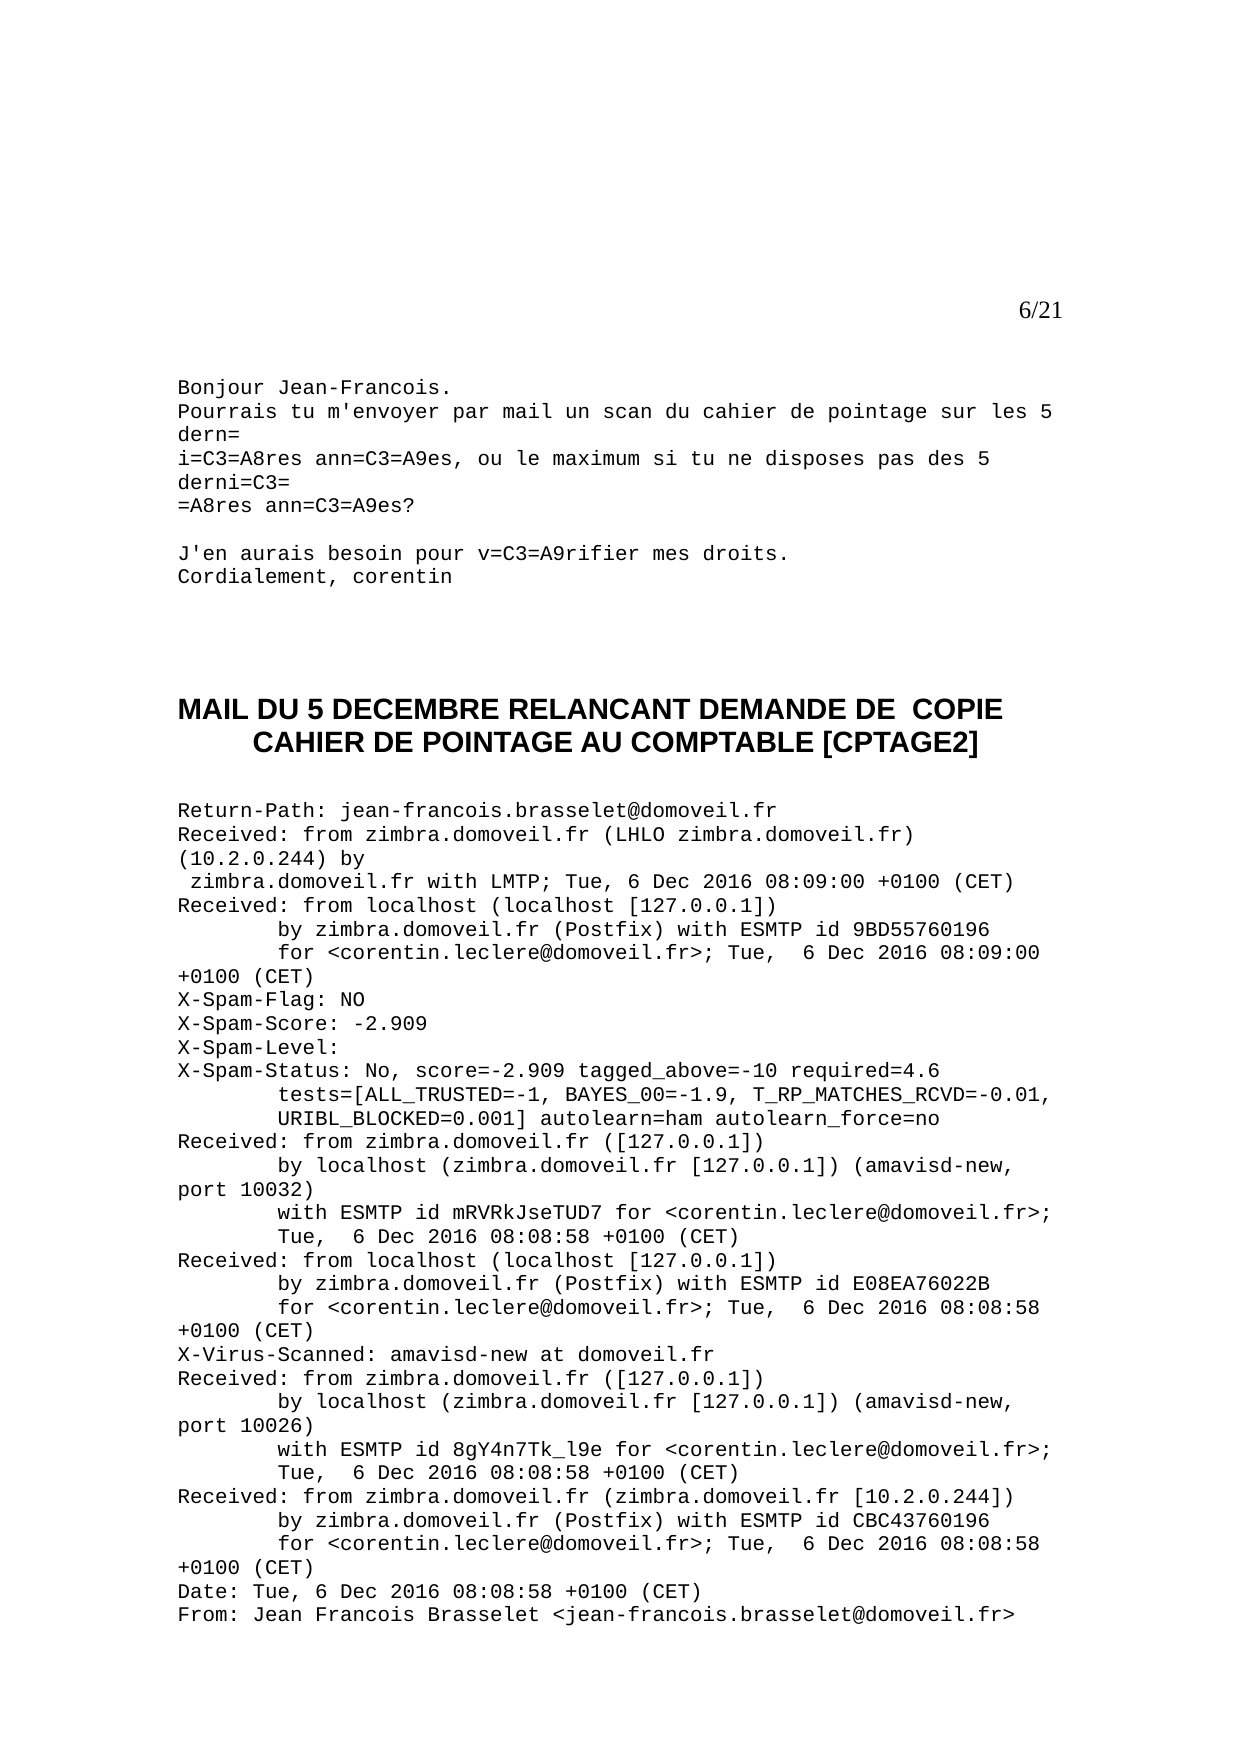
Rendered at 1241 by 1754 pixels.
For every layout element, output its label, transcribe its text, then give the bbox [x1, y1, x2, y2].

text Received: from zimbra.domoveil.fr ([127.0.0.1]) [177, 1368, 1063, 1391]
text for <corentin.leclere@domoveil.fr>; Tue, 6 Dec 2016 08:08:58 +0100 (CET) [177, 1297, 1063, 1344]
text X-Spam-Score: -2.909 [177, 1013, 1063, 1037]
text X-Spam-Level: [177, 1037, 1063, 1060]
text for <corentin.leclere@domoveil.fr>; Tue, 6 Dec 2016 08:08:58 +0100 (CET) [177, 1533, 1063, 1581]
text for <corentin.leclere@domoveil.fr>; Tue, 6 Dec 2016 08:09:00 +0100 (CET) [177, 942, 1063, 989]
text Tue, 6 Dec 2016 08:08:58 +0100 (CET) [177, 1226, 1063, 1249]
text with ESMTP id 8gY4n7Tk_l9e for <corentin.leclere@domoveil.fr>; [177, 1439, 1063, 1462]
text by localhost (zimbra.domoveil.fr [127.0.0.1]) (amavisd-new, port 10032) [177, 1155, 1063, 1202]
text zimbra.domoveil.fr with LMTP; Tue, 6 Dec 2016 08:09:00 +0100 (CET) [177, 871, 1063, 895]
text by zimbra.domoveil.fr (Postfix) with ESMTP id CBC43760196 [177, 1510, 1063, 1533]
text i=C3=A8res ann=C3=A9es, ou le maximum si tu ne disposes pas des 5 derni=C3= [177, 448, 1063, 495]
text Cordialement, corentin [177, 566, 1063, 590]
text Received: from localhost (localhost [127.0.0.1]) [177, 895, 1063, 918]
text Pourrais tu m'envoyer par mail un scan du cahier de pointage sur les 5 dern= [177, 401, 1063, 448]
text URIBL_BLOCKED=0.001] autolearn=ham autolearn_force=no [177, 1108, 1063, 1131]
text Received: from zimbra.domoveil.fr ([127.0.0.1]) [177, 1131, 1063, 1155]
subtitle MAIL DU 5 DECEMBRE RELANCANT DEMANDE DE COPIE CAHIER DE POINTAGE AU COMPTABLE [CPTAGE2] [177, 692, 1063, 759]
text Received: from zimbra.domoveil.fr (zimbra.domoveil.fr [10.2.0.244]) [177, 1486, 1063, 1510]
text Date: Tue, 6 Dec 2016 08:08:58 +0100 (CET) [177, 1581, 1063, 1604]
text X-Spam-Flag: NO [177, 989, 1063, 1013]
text by localhost (zimbra.domoveil.fr [127.0.0.1]) (amavisd-new, port 10026) [177, 1391, 1063, 1439]
text J'en aurais besoin pour v=C3=A9rifier mes droits. [177, 543, 1063, 566]
text Received: from localhost (localhost [127.0.0.1]) [177, 1249, 1063, 1273]
text X-Spam-Status: No, score=-2.909 tagged_above=-10 required=4.6 [177, 1060, 1063, 1084]
text =A8res ann=C3=A9es? [177, 495, 1063, 519]
text From: Jean Francois Brasselet <jean-francois.brasselet@domoveil.fr> [177, 1604, 1063, 1628]
text Return-Path: jean-francois.brasselet@domoveil.fr [177, 800, 1063, 824]
text Tue, 6 Dec 2016 08:08:58 +0100 (CET) [177, 1462, 1063, 1486]
text X-Virus-Scanned: amavisd-new at domoveil.fr [177, 1344, 1063, 1368]
text Received: from zimbra.domoveil.fr (LHLO zimbra.domoveil.fr) (10.2.0.244) by [177, 824, 1063, 871]
text tests=[ALL_TRUSTED=-1, BAYES_00=-1.9, T_RP_MATCHES_RCVD=-0.01, [177, 1084, 1063, 1108]
text by zimbra.domoveil.fr (Postfix) with ESMTP id E08EA76022B [177, 1273, 1063, 1297]
text Bonjour Jean-Francois. [177, 377, 1063, 401]
text with ESMTP id mRVRkJseTUD7 for <corentin.leclere@domoveil.fr>; [177, 1202, 1063, 1226]
text by zimbra.domoveil.fr (Postfix) with ESMTP id 9BD55760196 [177, 918, 1063, 942]
